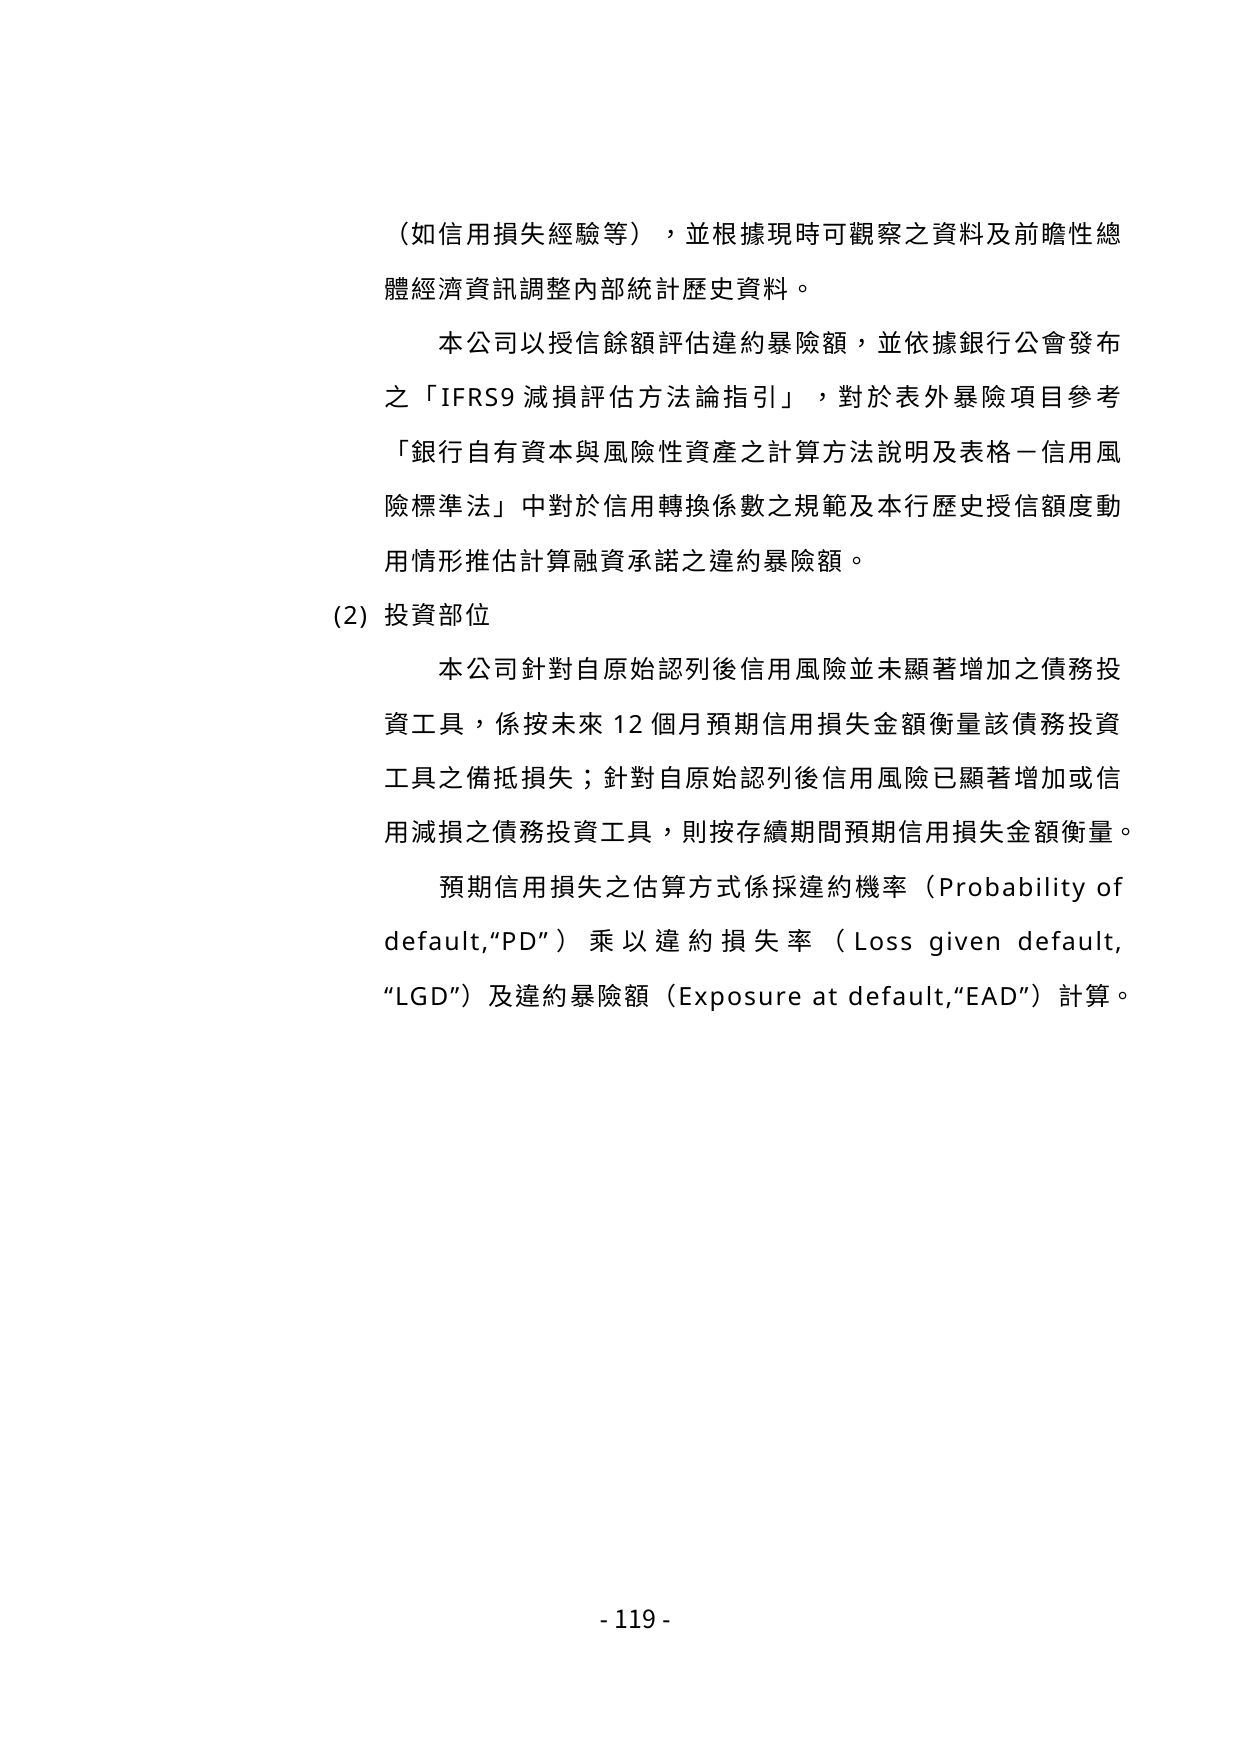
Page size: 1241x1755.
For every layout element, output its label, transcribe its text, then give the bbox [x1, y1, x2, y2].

text 預期信用損失之估算方式係採違約機率（Probability of default,“PD”）乘以違約損失率（Loss given default, “LGD”）及違約暴險額（Exposure at default,“EAD”）計算。 [384, 867, 1122, 1012]
text （如信用損失經驗等），並根據現時可觀察之資料及前瞻性總體經濟資訊調整內部統計歷史資料。 [384, 215, 1122, 305]
text (2) 投資部位 [325, 595, 1122, 632]
text 本公司針對自原始認列後信用風險並未顯著增加之債務投資工具，係按未來12個月預期信用損失金額衡量該債務投資工具之備抵損失；針對自原始認列後信用風險已顯著增加或信用減損之債務投資工具，則按存續期間預期信用損失金額衡量。 [384, 650, 1122, 849]
text 本公司以授信餘額評估違約暴險額，並依據銀行公會發布之「IFRS9減損評估方法論指引」，對於表外暴險項目參考「銀行自有資本與風險性資產之計算方法說明及表格－信用風險標準法」中對於信用轉換係數之規範及本行歷史授信額度動用情形推估計算融資承諾之違約暴險額。 [384, 323, 1122, 577]
